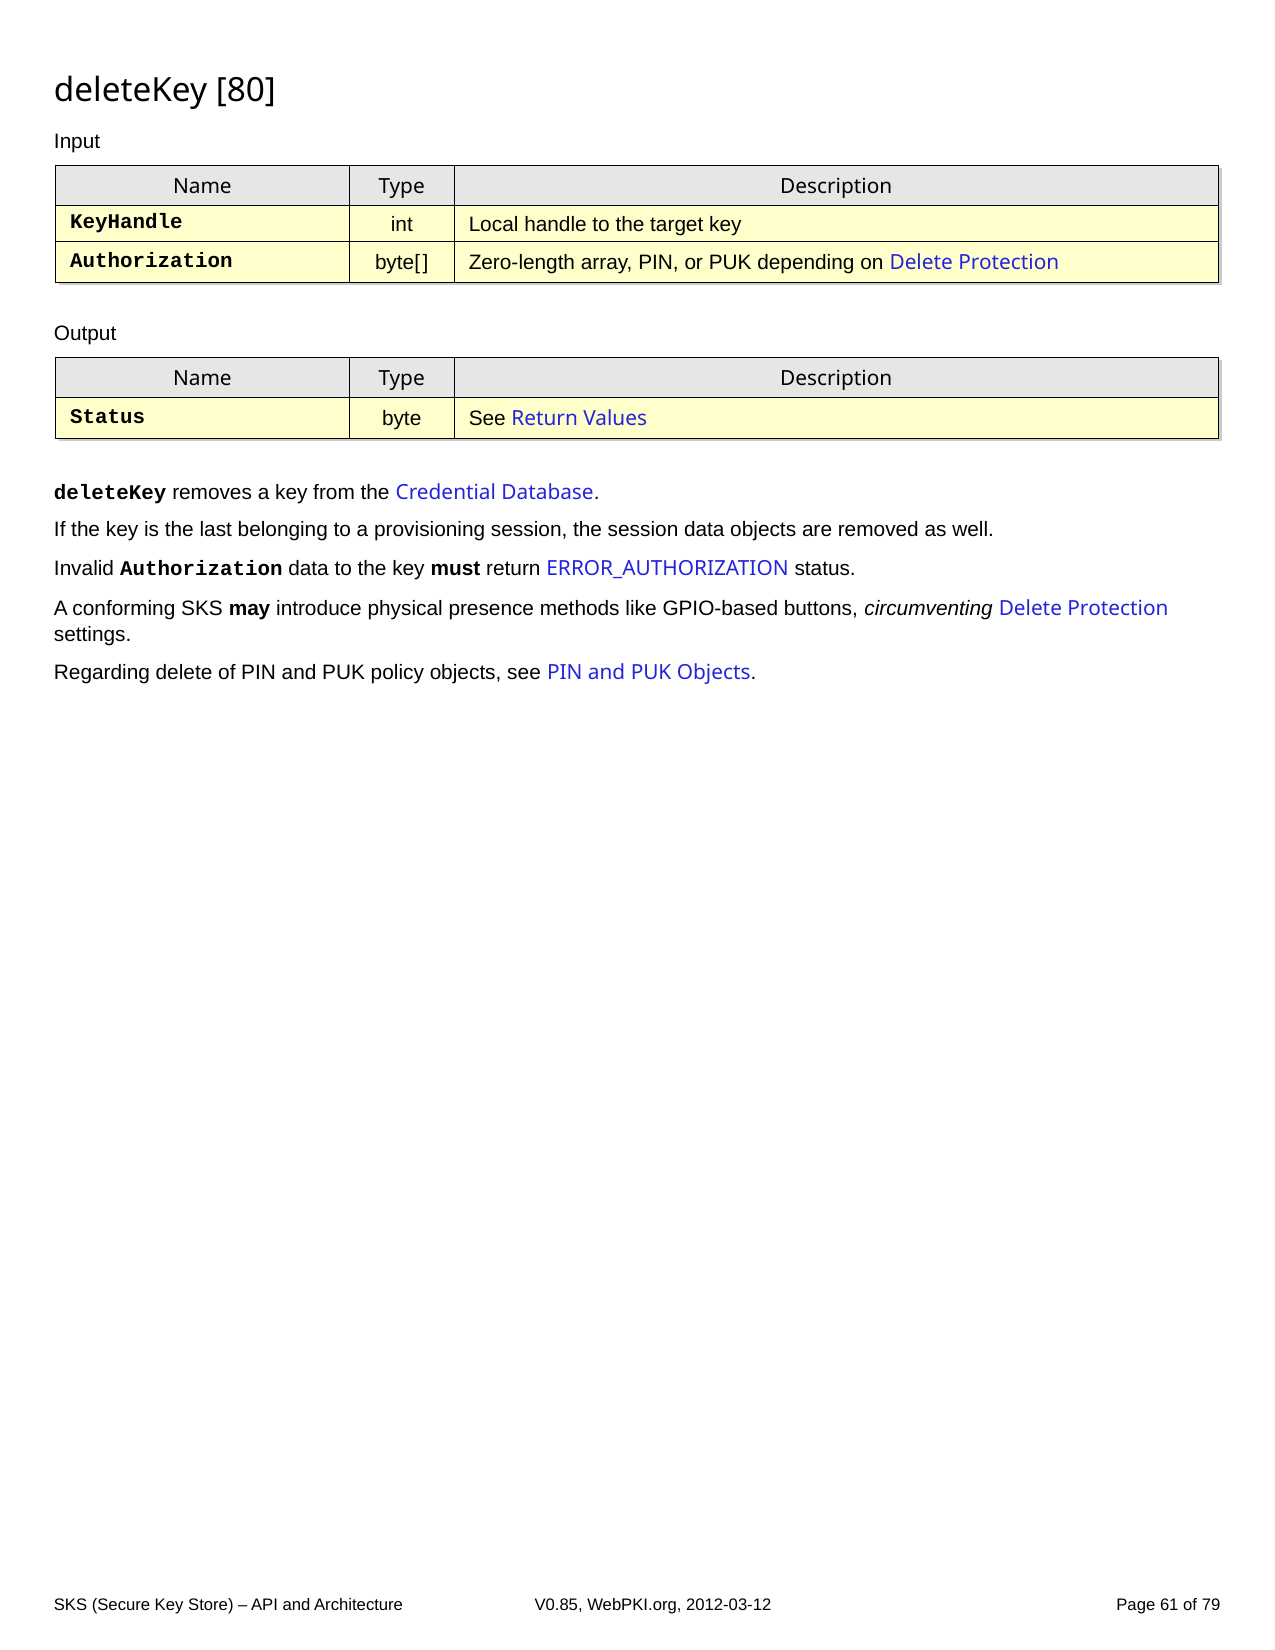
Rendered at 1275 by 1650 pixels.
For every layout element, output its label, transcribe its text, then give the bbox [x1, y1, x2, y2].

text Input [54, 129, 1221, 153]
table_header Name [56, 166, 349, 205]
table_cell Zero-length array, PIN, or PUK depending on Delete Protection [455, 242, 1218, 282]
table_cell KeyHandle [56, 206, 349, 241]
subtitle deleteKey [80] [54, 66, 1221, 111]
table_header Type [350, 358, 454, 397]
table_header Name [56, 358, 349, 397]
text Invalid Authorization data to the key must return ERROR_AUTHORIZATION status. [54, 553, 1221, 582]
text A conforming SKS may introduce physical presence methods like GPIO-based buttons, circumventing Delete Protection settings. [54, 593, 1221, 646]
table_cell Status [56, 398, 349, 438]
text If the key is the last belonging to a provisioning session, the session data objects are removed as well. [54, 517, 1221, 541]
table_cell Authorization [56, 242, 349, 282]
table_cell byte [350, 398, 454, 438]
table_header Description [455, 358, 1218, 397]
table_cell int [350, 206, 454, 241]
table_cell Local handle to the target key [455, 206, 1218, 241]
table_cell byte⁮[ ] [350, 242, 454, 282]
table_header Description [455, 166, 1218, 205]
text Regarding delete of PIN and PUK policy objects, see PIN and PUK Objects. [54, 657, 1221, 686]
text deleteKey removes a key from the Credential Database. [54, 477, 1221, 506]
table_cell See Return Values [455, 398, 1218, 438]
table_header Type [350, 166, 454, 205]
text Output [54, 321, 1221, 345]
